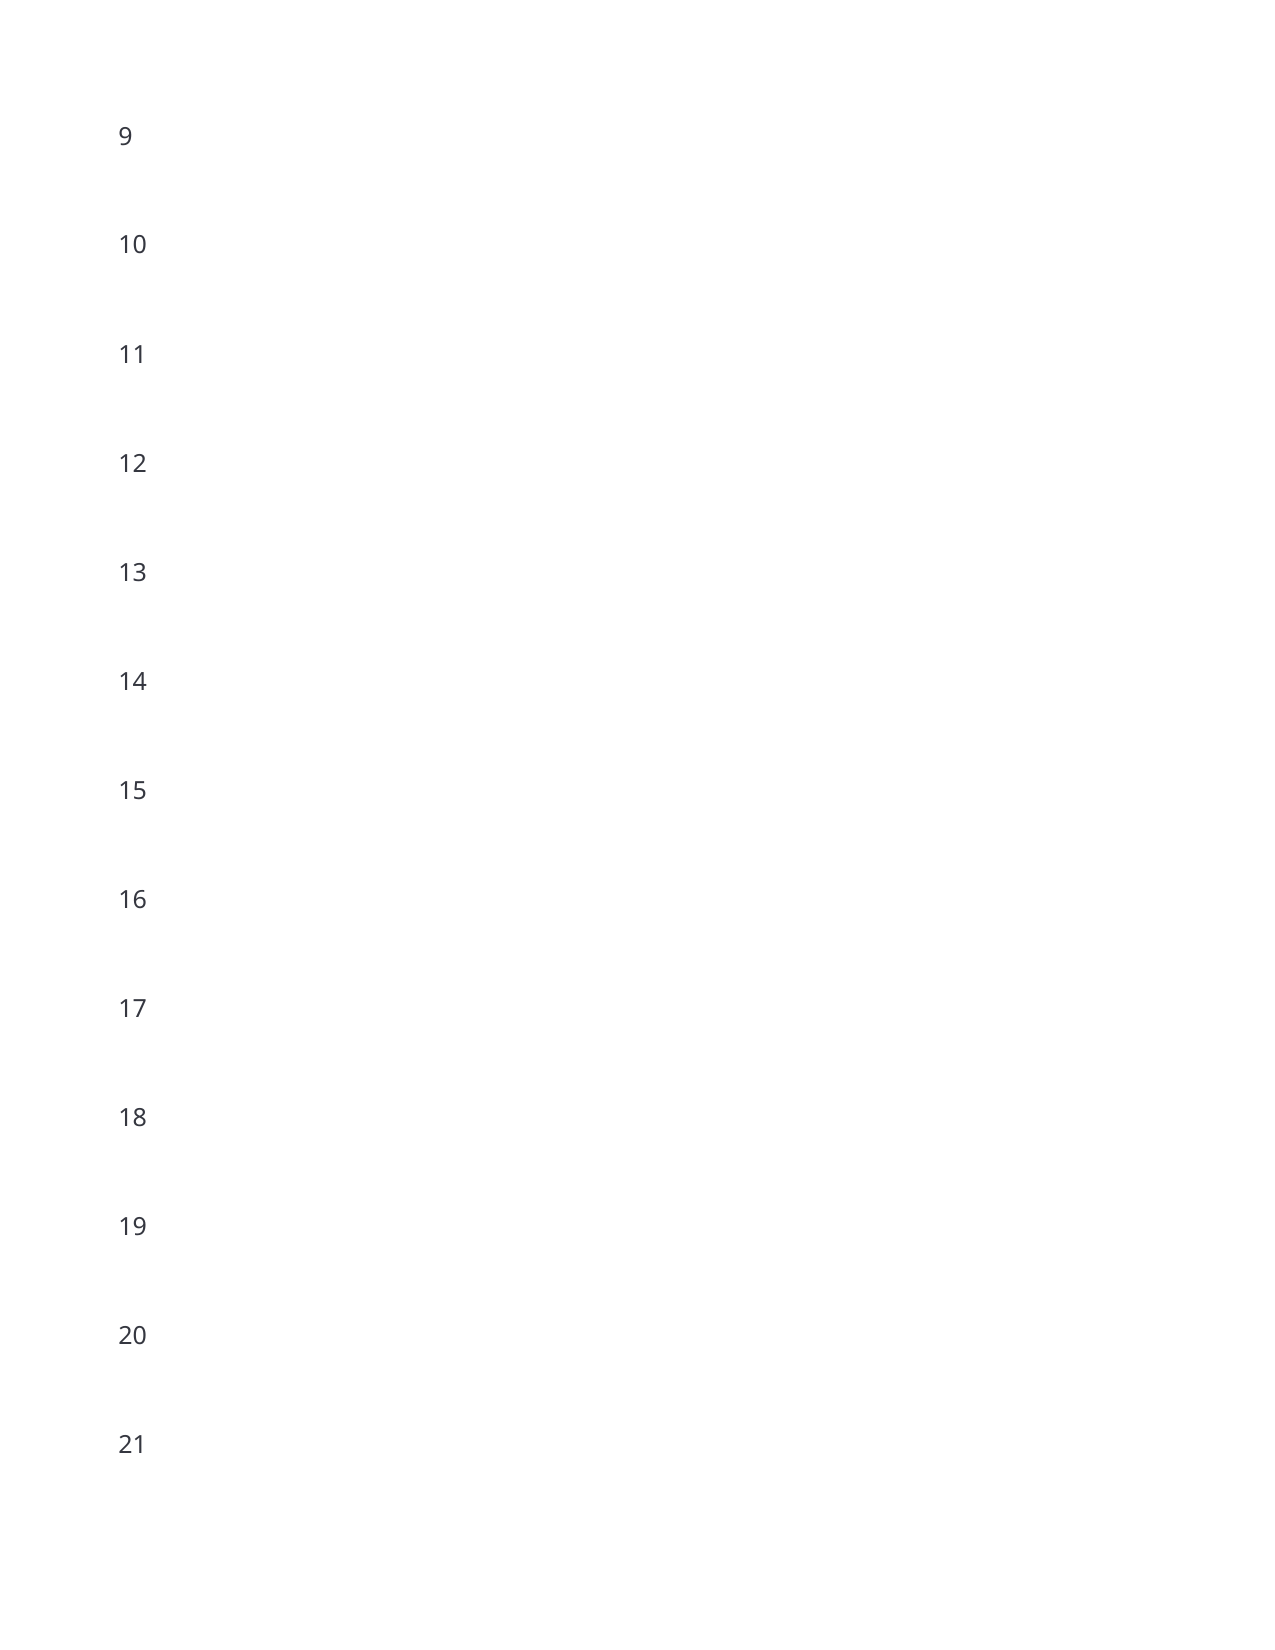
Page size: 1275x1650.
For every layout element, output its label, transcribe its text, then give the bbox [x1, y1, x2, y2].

text 19 [118, 1209, 1157, 1243]
text 10 [118, 227, 1157, 261]
text 16 [118, 882, 1157, 916]
text 20 [118, 1318, 1157, 1352]
text 18 [118, 1100, 1157, 1134]
text 14 [118, 663, 1157, 697]
text 12 [118, 445, 1157, 479]
text 15 [118, 772, 1157, 807]
text 17 [118, 991, 1157, 1025]
text 9 [118, 118, 1157, 152]
text 11 [118, 336, 1157, 370]
text 13 [118, 554, 1157, 588]
text 21 [118, 1427, 1157, 1461]
